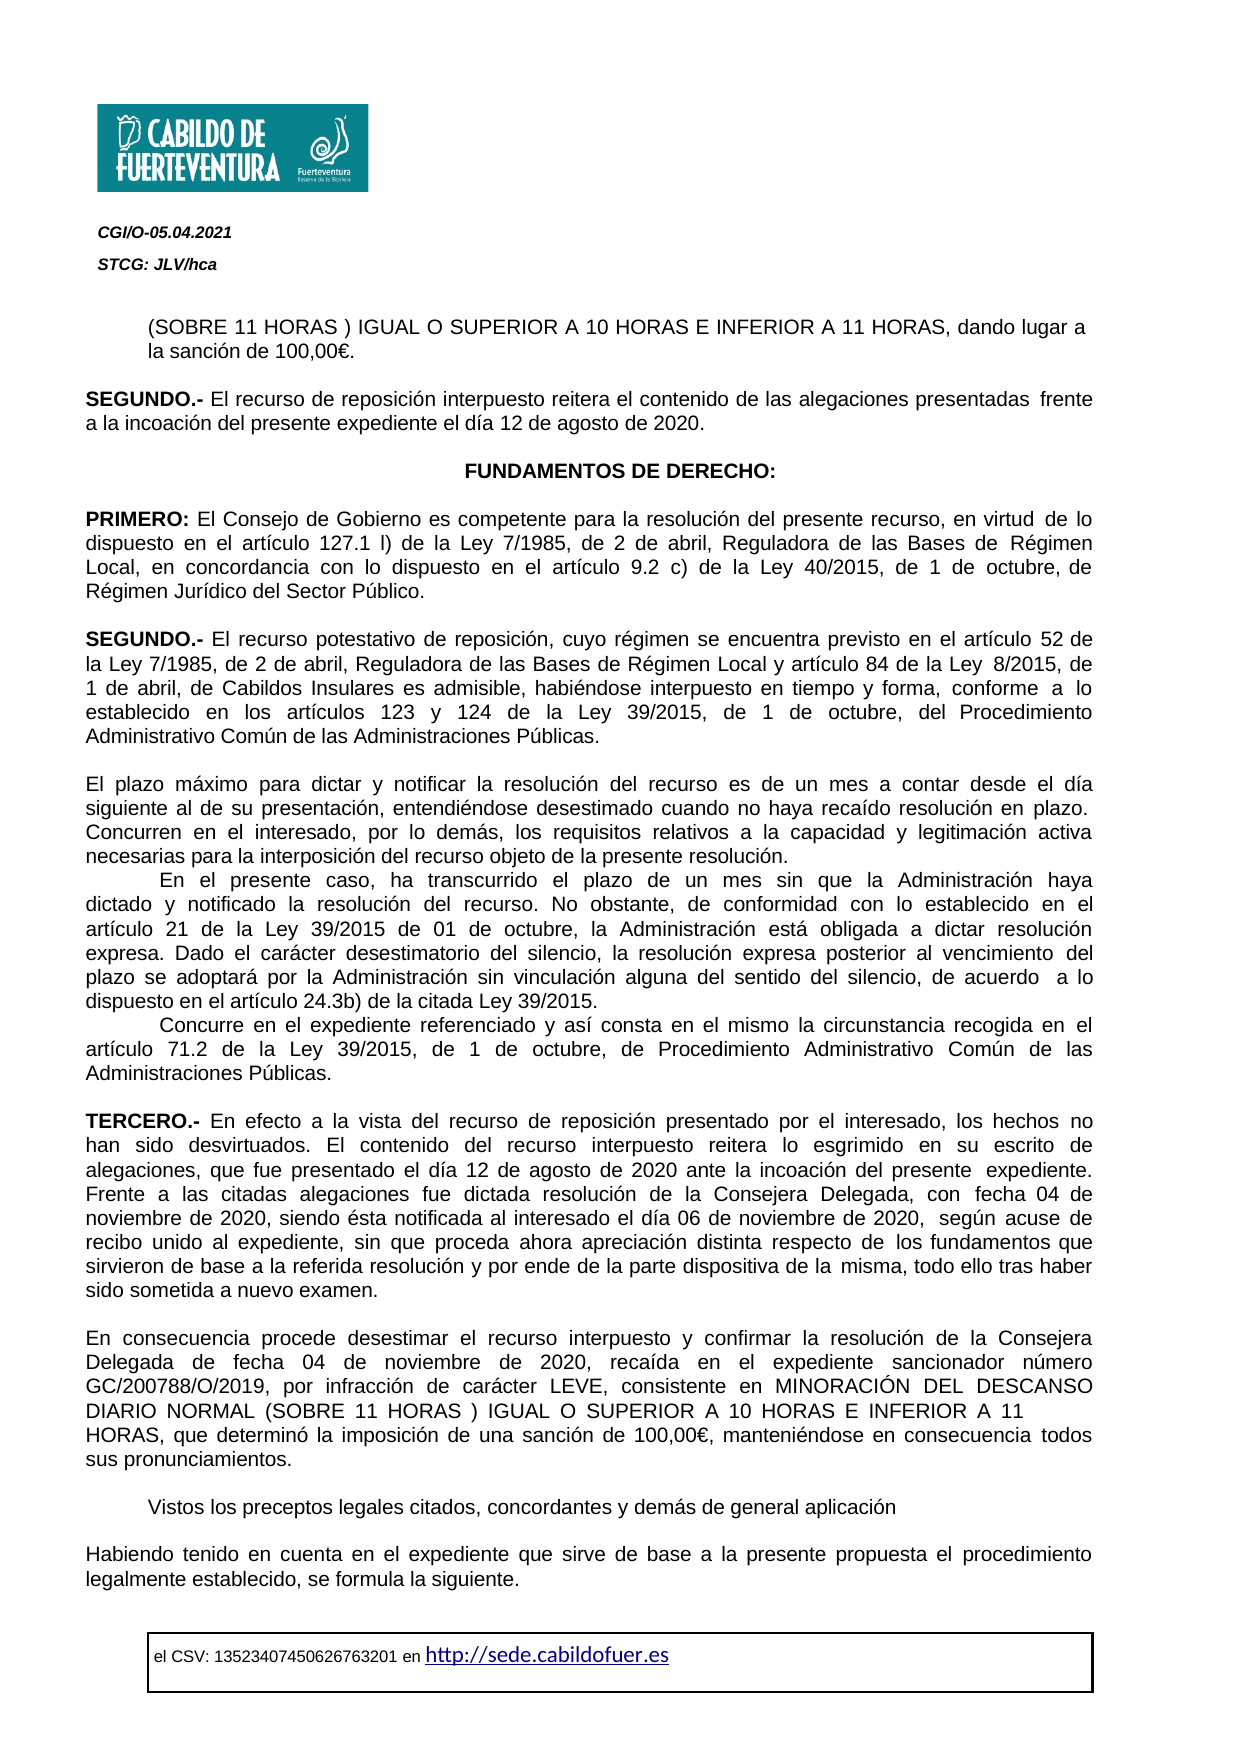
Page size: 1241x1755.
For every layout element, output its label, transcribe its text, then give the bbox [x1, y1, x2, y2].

text PRIMERO: El Consejo de Gobierno es competente para la resolución del presente recurso, en virtud de lo dispuesto en el artículo 127.1 l) de la Ley 7/1985, de 2 de abril, Reguladora de las Bases de Régimen Local, en concordancia con lo dispuesto en el artículo 9.2 c) de la Ley 40/2015, de 1 de octubre, de Régimen Jurídico del Sector Público. [85, 507, 1093, 603]
text SEGUNDO.- El recurso potestativo de reposición, cuyo régimen se encuentra previsto en el artículo 52 de la Ley 7/1985, de 2 de abril, Reguladora de las Bases de Régimen Local y artículo 84 de la Ley 8/2015, de 1 de abril, de Cabildos Insulares es admisible, habiéndose interpuesto en tiempo y forma, conforme a lo establecido en los artículos 123 y 124 de la Ley 39/2015, de 1 de octubre, del Procedimiento Administrativo Común de las Administraciones Públicas. [85, 627, 1093, 748]
subtitle FUNDAMENTOS DE DERECHO: [463, 459, 778, 483]
text En consecuencia procede desestimar el recurso interpuesto y confirmar la resolución de la Consejera Delegada de fecha 04 de noviembre de 2020, recaída en el expediente sancionador número GC/200788/O/2019, por infracción de carácter LEVE, consistente en MINORACIÓN DEL DESCANSO DIARIO NORMAL (SOBRE 11 HORAS ) IGUAL O SUPERIOR A 10 HORAS E INFERIOR A 11 [85, 1326, 1093, 1422]
text Vistos los preceptos legales citados, concordantes y demás de general aplicación [148, 1494, 1107, 1518]
text Habiendo tenido en cuenta en el expediente que sirve de base a la presente propuesta el procedimiento legalmente establecido, se formula la siguiente. [85, 1542, 1093, 1590]
text HORAS, que determinó la imposición de una sanción de 100,00€, manteniéndose en consecuencia todos sus pronunciamientos. [85, 1422, 1093, 1471]
text En el presente caso, ha transcurrido el plazo de un mes sin que la Administración haya dictado y notificado la resolución del recurso. No obstante, de conformidad con lo establecido en el artículo 21 de la Ley 39/2015 de 01 de octubre, la Administración está obligada a dictar resolución expresa. Dado el carácter desestimatorio del silencio, la resolución expresa posterior al vencimiento del plazo se adoptará por la Administración sin vinculación alguna del sentido del silencio, de acuerdo a lo dispuesto en el artículo 24.3b) de la citada Ley 39/2015. [85, 868, 1093, 1013]
text El plazo máximo para dictar y notificar la resolución del recurso es de un mes a contar desde el día siguiente al de su presentación, entendiéndose desestimado cuando no haya recaído resolución en plazo. [85, 772, 1093, 820]
text la sanción de 100,00€. [148, 339, 1107, 363]
text Concurre en el expediente referenciado y así consta en el mismo la circunstancia recogida en el artículo 71.2 de la Ley 39/2015, de 1 de octubre, de Procedimiento Administrativo Común de las Administraciones Públicas. [85, 1013, 1093, 1085]
text SEGUNDO.- El recurso de reposición interpuesto reitera el contenido de las alegaciones presentadas frente a la incoación del presente expediente el día 12 de agosto de 2020. [85, 387, 1093, 435]
text TERCERO.- En efecto a la vista del recurso de reposición presentado por el interesado, los hechos no han sido desvirtuados. El contenido del recurso interpuesto reitera lo esgrimido en su escrito de alegaciones, que fue presentado el día 12 de agosto de 2020 ante la incoación del presente expediente. Frente a las citadas alegaciones fue dictada resolución de la Consejera Delegada, con fecha 04 de noviembre de 2020, siendo ésta notificada al interesado el día 06 de noviembre de 2020, según acuse de recibo unido al expediente, sin que proceda ahora apreciación distinta respecto de los fundamentos que sirvieron de base a la referida resolución y por ende de la parte dispositiva de la misma, todo ello tras haber sido sometida a nuevo examen. [85, 1109, 1093, 1302]
text Concurren en el interesado, por lo demás, los requisitos relativos a la capacidad y legitimación activa necesarias para la interposición del recurso objeto de la presente resolución. [85, 820, 1093, 868]
text (SOBRE 11 HORAS ) IGUAL O SUPERIOR A 10 HORAS E INFERIOR A 11 HORAS, dando lugar a [148, 315, 1107, 339]
